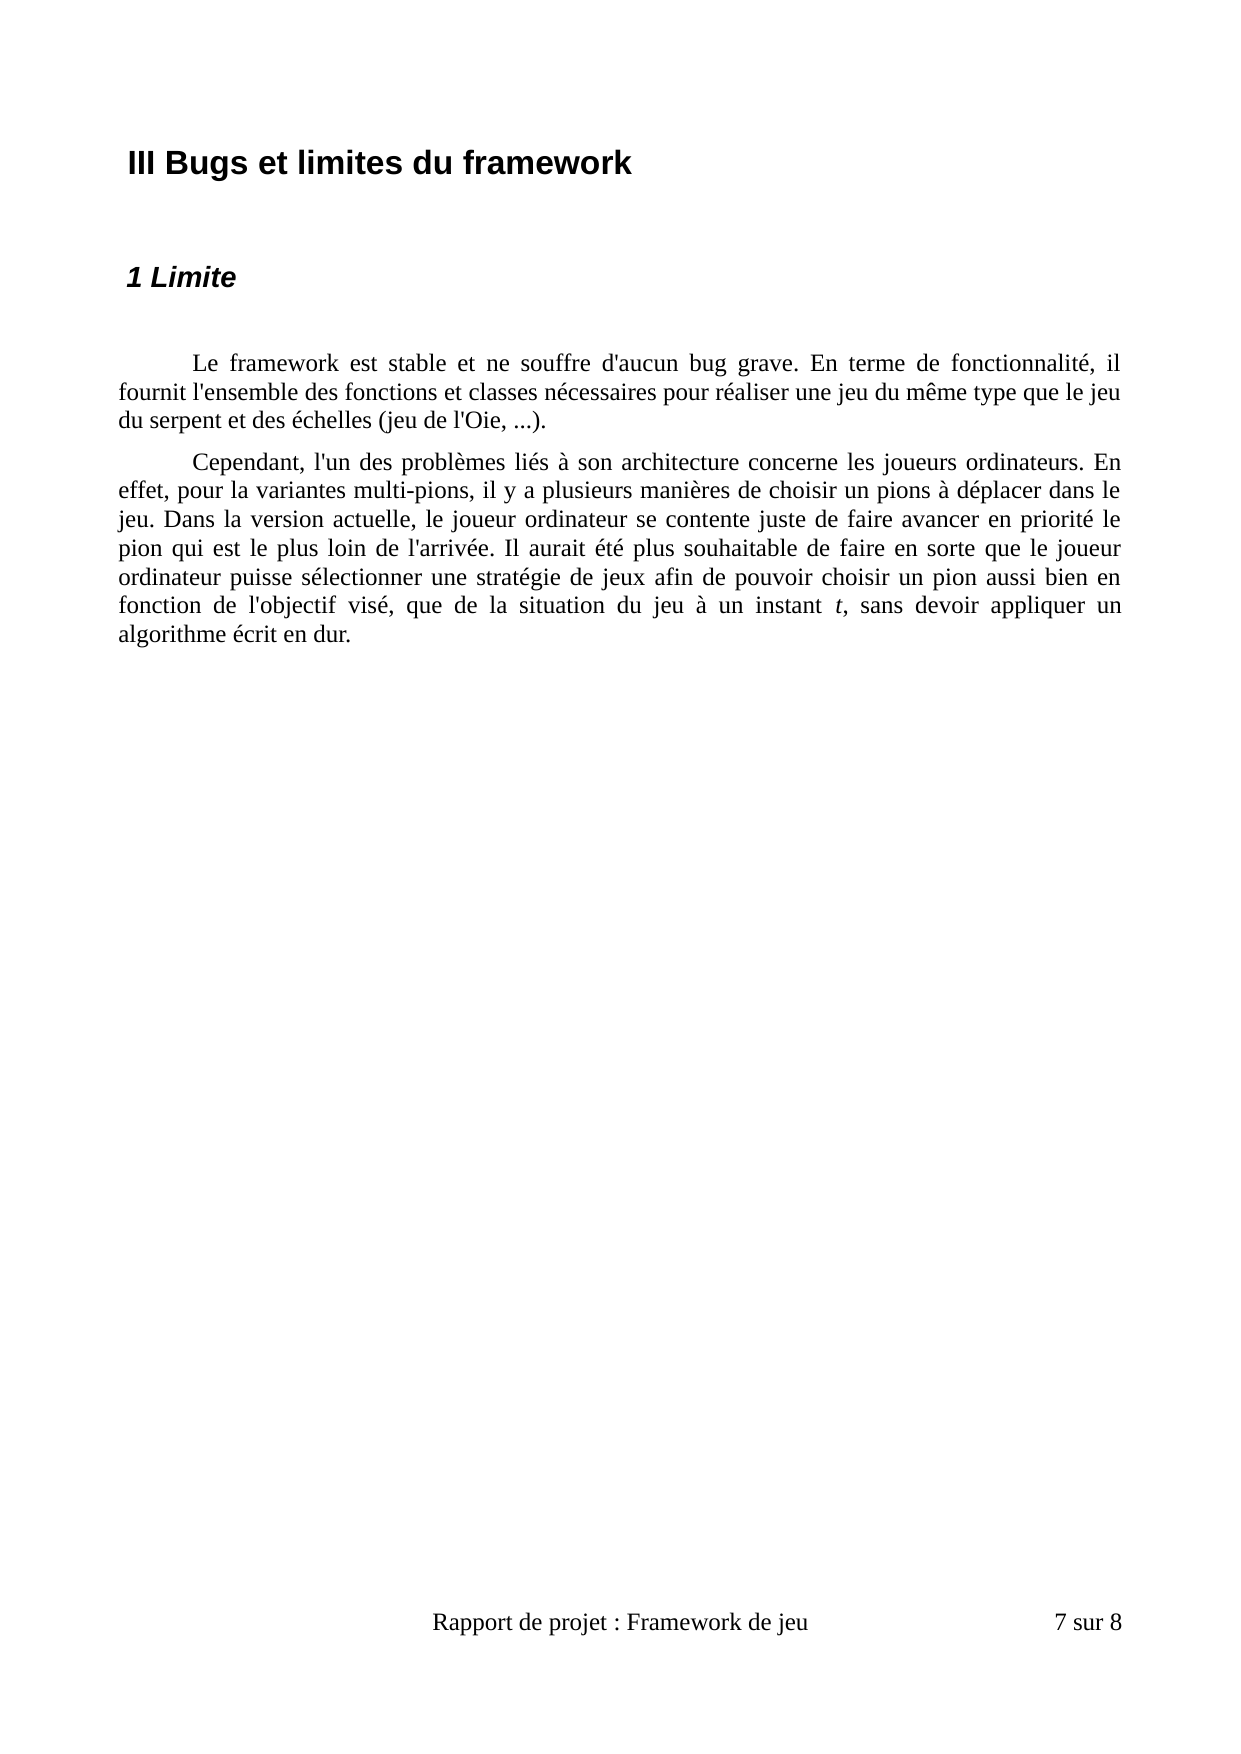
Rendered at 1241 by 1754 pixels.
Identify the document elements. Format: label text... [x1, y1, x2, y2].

text Le framework est stable et ne souffre d'aucun bug grave. En terme de fonctionnalité, il fournit l'ensemble des fonctions et classes nécessaires pour réaliser une jeu du même type que le jeu du serpent et des échelles (jeu de l'Oie, ...). [118, 348, 1122, 434]
subtitle III Bugs et limites du framework [118, 143, 1122, 182]
text Cependant, l'un des problèmes liés à son architecture concerne les joueurs ordinateurs. En effet, pour la variantes multi-pions, il y a plusieurs manières de choisir un pions à déplacer dans le jeu. Dans la version actuelle, le joueur ordinateur se contente juste de faire avancer en priorité le pion qui est le plus loin de l'arrivée. Il aurait été plus souhaitable de faire en sorte que le joueur ordinateur puisse sélectionner une stratégie de jeux afin de pouvoir choisir un pion aussi bien en fonction de l'objectif visé, que de la situation du jeu à un instant t, sans devoir appliquer un algorithme écrit en dur. [118, 447, 1122, 648]
subtitle 1 Limite [118, 261, 1122, 294]
